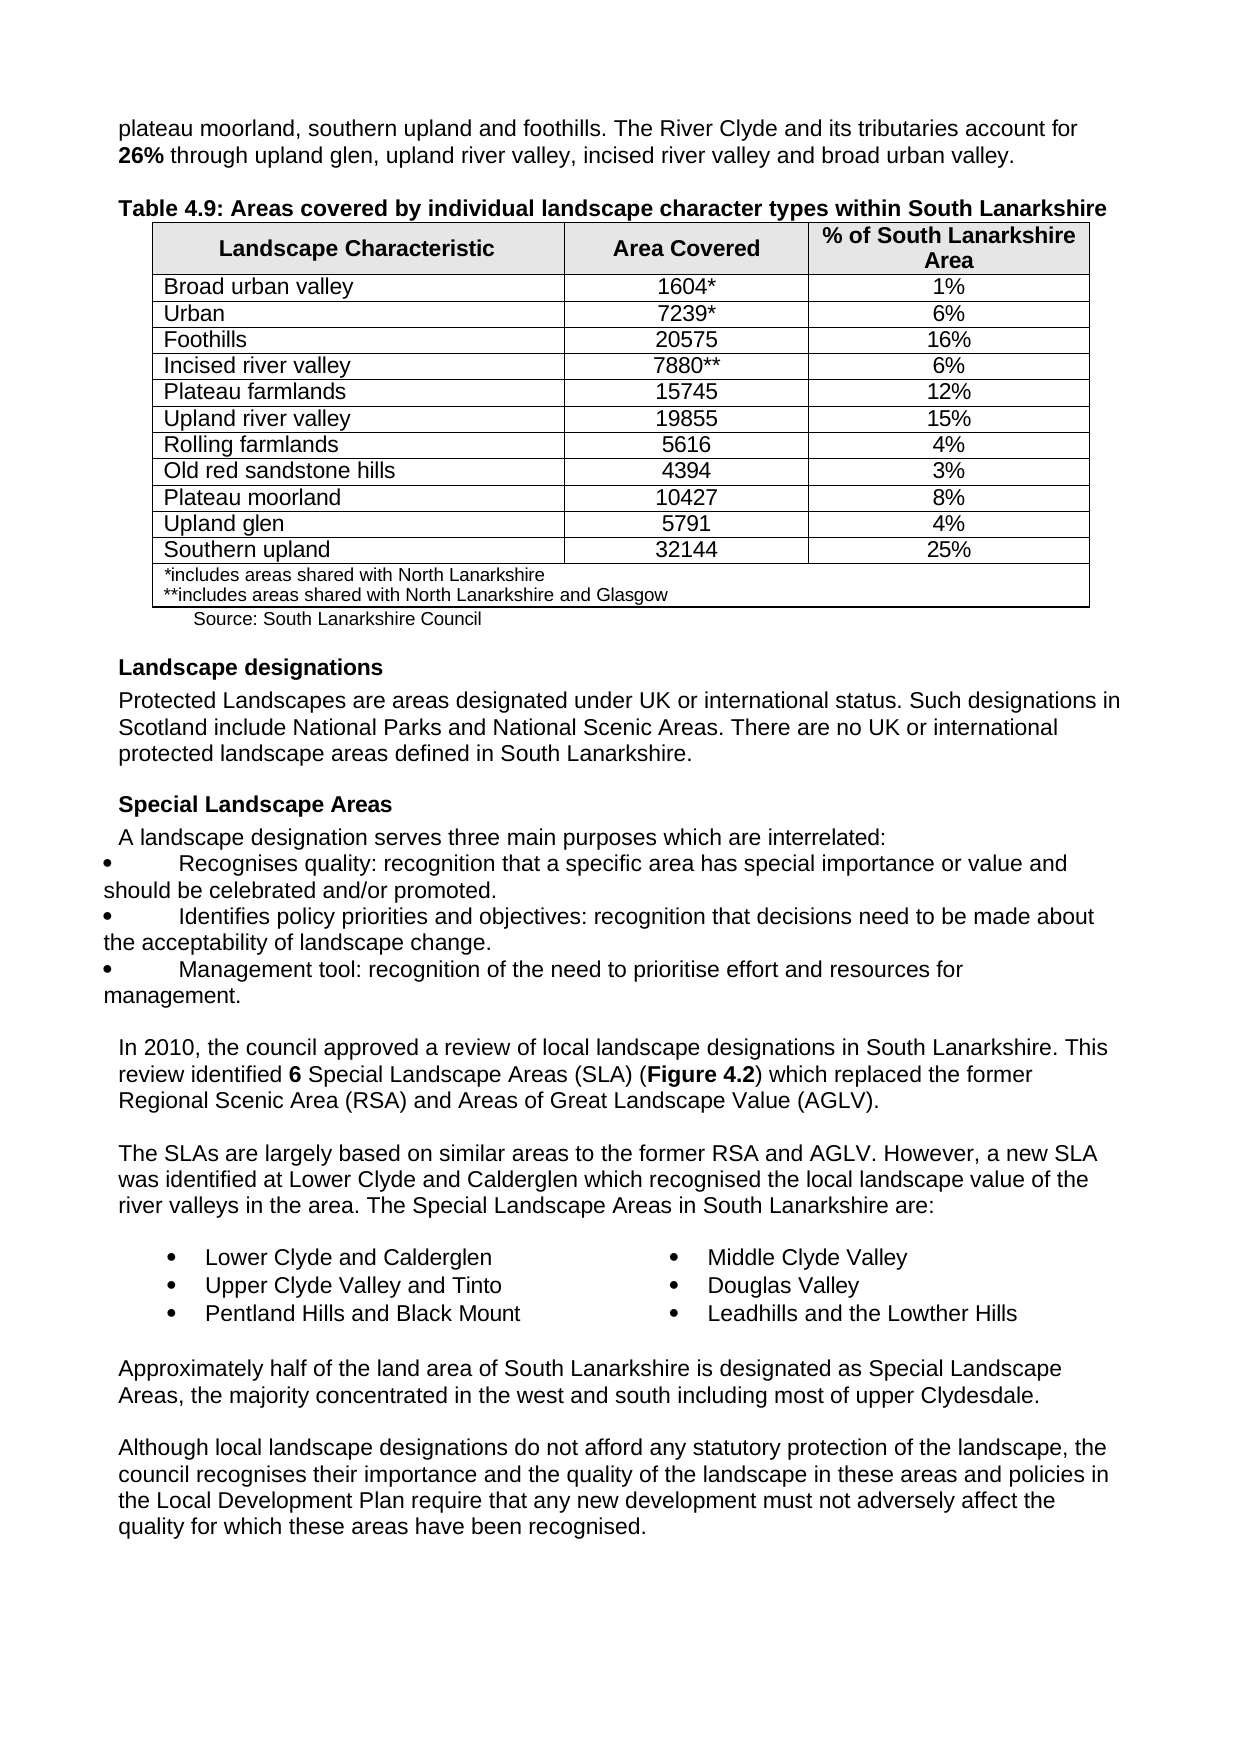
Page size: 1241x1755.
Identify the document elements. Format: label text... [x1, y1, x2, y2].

table_cell Southern upland [153, 538, 564, 563]
table_cell Plateau moorland [153, 486, 564, 511]
table_cell 5616 [565, 433, 808, 458]
table_cell 16% [809, 328, 1089, 353]
table_cell 20575 [565, 328, 808, 353]
table_cell 8% [809, 486, 1089, 511]
table_cell Leadhills and the Lowther Hills [596, 1301, 1023, 1329]
table_cell 7880** [565, 354, 808, 379]
text In 2010, the council approved a review of local landscape designations in South Lanarkshire. This review identified 6 Special Landscape Areas (SLA) (Figure 4.2) which replaced the former Regional Scenic Area (RSA) and Areas of Great Landscape Value (AGLV). [118, 1034, 1118, 1113]
table_cell 4394 [565, 459, 808, 484]
text A landscape designation serves three main purposes which are interrelated: [118, 824, 1196, 850]
text Source: South Lanarkshire Council [193, 608, 1196, 630]
table_cell 4% [809, 512, 1089, 537]
text Protected Landscapes are areas designated under UK or international status. Such designations in Scotland include National Parks and National Scenic Areas. There are no UK or international protected landscape areas defined in South Lanarkshire. [118, 687, 1122, 766]
table_cell 25% [809, 538, 1089, 563]
table_cell Incised river valley [153, 354, 564, 379]
table_header Landscape Characteristic [153, 223, 564, 274]
subtitle Special Landscape Areas [118, 791, 1196, 817]
table_cell Douglas Valley [596, 1273, 1023, 1301]
table_cell 1% [809, 275, 1089, 301]
text Although local landscape designations do not afford any statutory protection of the landscape, the council recognises their importance and the quality of the landscape in these areas and policies in the Local Development Plan require that any new development must not adversely affect the quality for which these areas have been recognised. [118, 1434, 1118, 1540]
subtitle Table 4.9: Areas covered by individual landscape character types within South Lanarkshire [118, 195, 1196, 221]
text 26% through upland glen, upland river valley, incised river valley and broad urban valley. [118, 142, 1196, 168]
table_header Middle Clyde Valley [596, 1245, 1023, 1273]
table_header % of South Lanarkshire Area [809, 223, 1089, 274]
table_cell 6% [809, 302, 1089, 327]
table_cell 19855 [565, 407, 808, 432]
table_cell 32144 [565, 538, 808, 563]
text Approximately half of the land area of South Lanarkshire is designated as Special Landscape Areas, the majority concentrated in the west and south including most of upper Clydesdale. [118, 1355, 1118, 1408]
table_cell 15% [809, 407, 1089, 432]
list Management tool: recognition of the need to prioritise effort and resources for management. [103, 956, 979, 1008]
subtitle Landscape designations [118, 654, 1196, 681]
table_cell Foothills [153, 328, 564, 353]
text plateau moorland, southern upland and foothills. The River Clyde and its tributaries account for [118, 116, 1196, 142]
table_header Area Covered [565, 223, 808, 274]
table_header Lower Clyde and Calderglen [162, 1245, 596, 1273]
table_cell Upland glen [153, 512, 564, 537]
table_cell *includes areas shared with North Lanarkshire **includes areas shared with North Lanarkshire and Glasgow [153, 564, 1089, 606]
list Identifies policy priorities and objectives: recognition that decisions need to be made about the acceptability of landscape change. [103, 903, 1109, 956]
text The SLAs are largely based on similar areas to the former RSA and AGLV. However, a new SLA was identified at Lower Clyde and Calderglen which recognised the local landscape value of the river valleys in the area. The Special Landscape Areas in South Lanarkshire are: [118, 1140, 1118, 1219]
table_cell 15745 [565, 380, 808, 406]
list Recognises quality: recognition that a specific area has special importance or value and should be celebrated and/or promoted. [103, 850, 1083, 903]
table_cell Rolling farmlands [153, 433, 564, 458]
table_cell Upland river valley [153, 407, 564, 432]
table_cell 12% [809, 380, 1089, 406]
table_cell 7239* [565, 302, 808, 327]
table_cell 4% [809, 433, 1089, 458]
table_cell 3% [809, 459, 1089, 484]
table_cell Urban [153, 302, 564, 327]
table_cell Pentland Hills and Black Mount [162, 1301, 596, 1329]
table_cell Upper Clyde Valley and Tinto [162, 1273, 596, 1301]
table_cell Broad urban valley [153, 275, 564, 301]
table_cell 1604* [565, 275, 808, 301]
table_cell Old red sandstone hills [153, 459, 564, 484]
table_cell 6% [809, 354, 1089, 379]
table_cell Plateau farmlands [153, 380, 564, 406]
table_cell 5791 [565, 512, 808, 537]
table_cell 10427 [565, 486, 808, 511]
